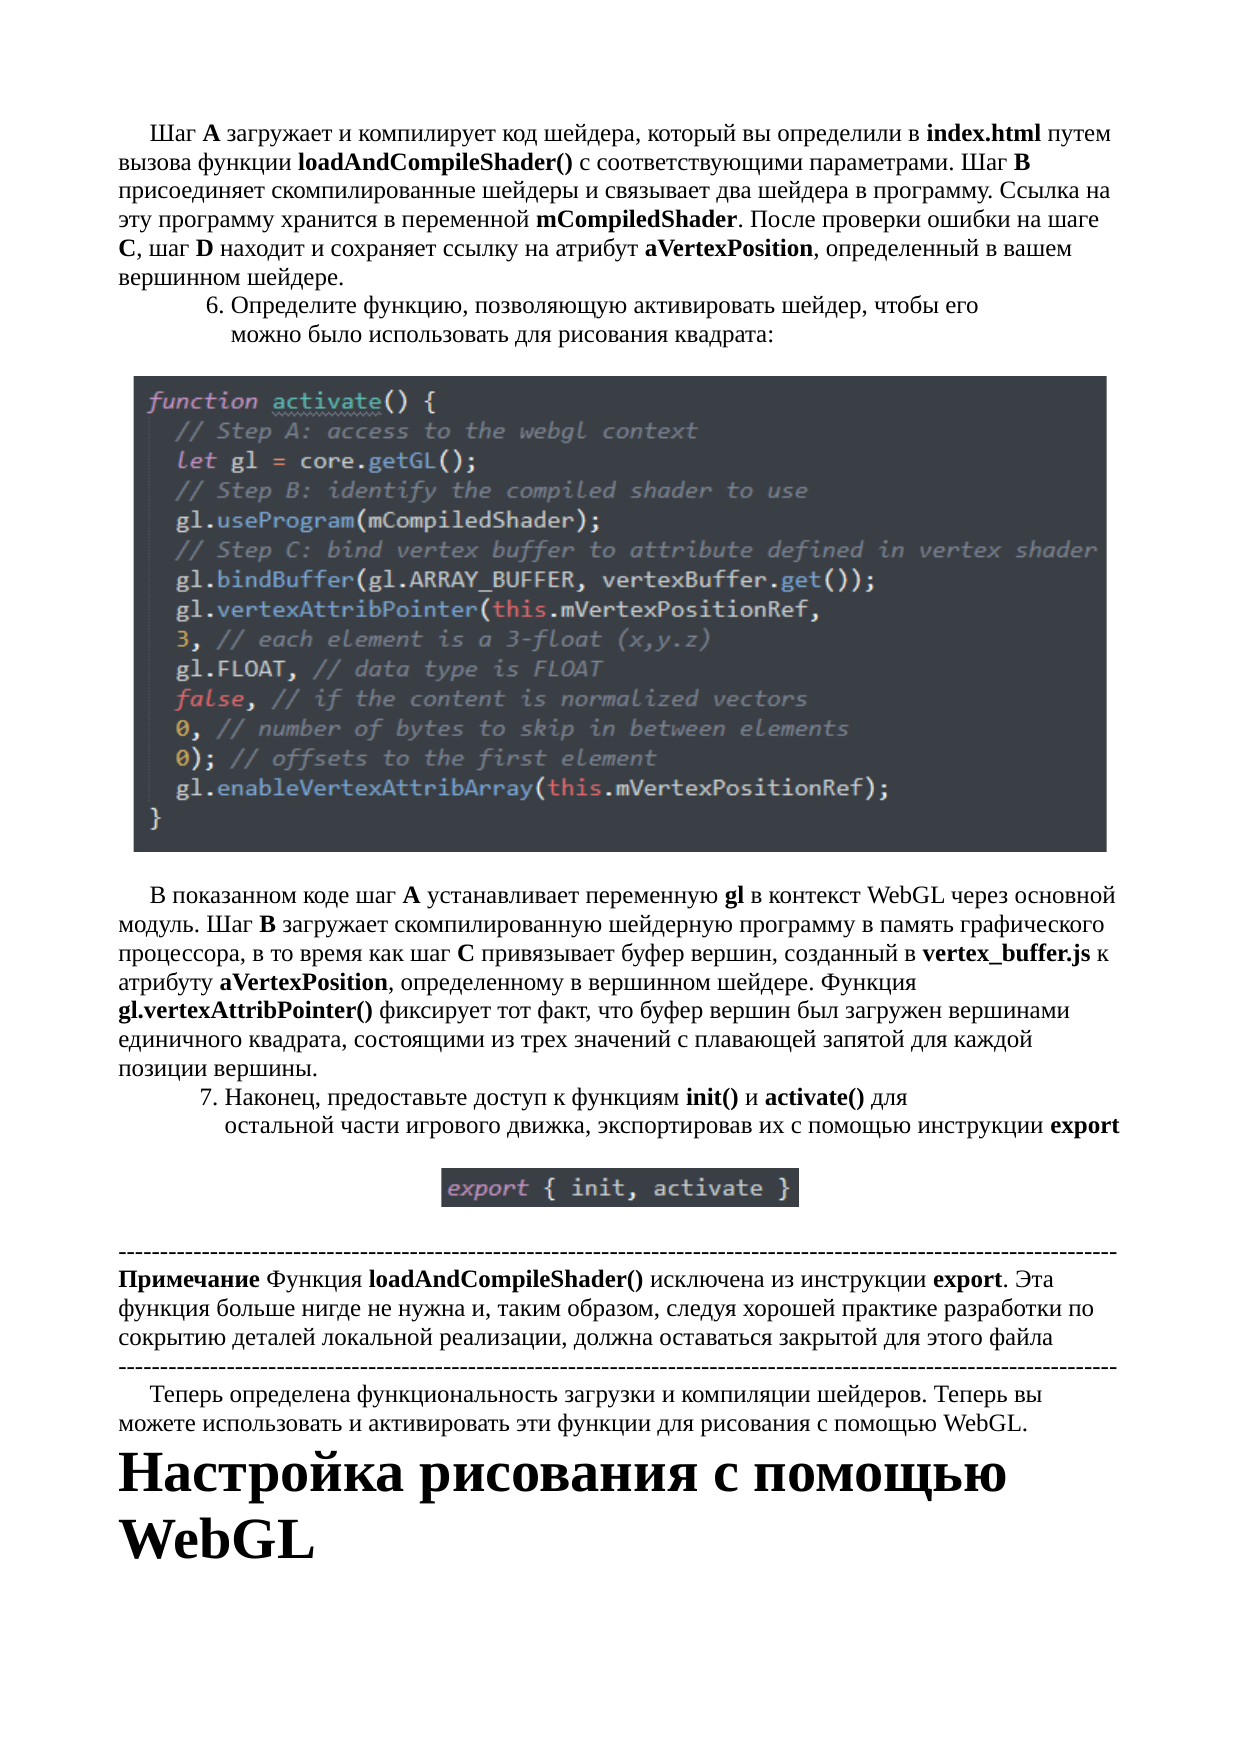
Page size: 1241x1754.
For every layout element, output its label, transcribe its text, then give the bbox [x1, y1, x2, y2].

text 7. Наконец, предоставьте доступ к функциям init() и activate() для [118, 1082, 1122, 1111]
text можно было использовать для рисования квадрата: [118, 319, 1122, 348]
text Теперь определена функциональность загрузки и компиляции шейдеров. Теперь вы можете использовать и активировать эти функции для рисования с помощью WebGL. [118, 1379, 1122, 1437]
text 6. Определите функцию, позволяющую активировать шейдер, чтобы его [118, 291, 1122, 319]
picture [133, 376, 1107, 852]
text Шаг A загружает и компилирует код шейдера, который вы определили в index.html путем вызова функции loadAndCompileShader() с соответствующими параметрами. Шаг B присоединяет скомпилированные шейдеры и связывает два шейдера в программу. Ссылка на эту программу хранится в переменной mCompiledShader. После проверки ошибки на шаге C, шаг D находит и сохраняет ссылку на атрибут aVertexPosition, определенный в вашем вершинном шейдере. [118, 118, 1122, 291]
text Настройка рисования с помощью WebGL [118, 1437, 1122, 1571]
text ------------------------------------------------------------------------------------------------------------------------ [118, 1236, 1122, 1264]
text ------------------------------------------------------------------------------------------------------------------------ [118, 1351, 1122, 1379]
text остальной части игрового движка, экспортировав их с помощью инструкции export [118, 1111, 1122, 1139]
picture [441, 1168, 799, 1207]
text Примечание Функция loadAndCompileShader() исключена из инструкции export. Эта функция больше нигде не нужна и, таким образом, следуя хорошей практике разработки по сокрытию деталей локальной реализации, должна оставаться закрытой для этого файла [118, 1264, 1122, 1351]
text В показанном коде шаг A устанавливает переменную gl в контекст WebGL через основной модуль. Шаг B загружает скомпилированную шейдерную программу в память графического процессора, в то время как шаг C привязывает буфер вершин, созданный в vertex_buffer.js к атрибуту aVertexPosition, определенному в вершинном шейдере. Функция gl.vertexAttribPointer() фиксирует тот факт, что буфер вершин был загружен вершинами единичного квадрата, состоящими из трех значений с плавающей запятой для каждой позиции вершины. [118, 881, 1122, 1082]
